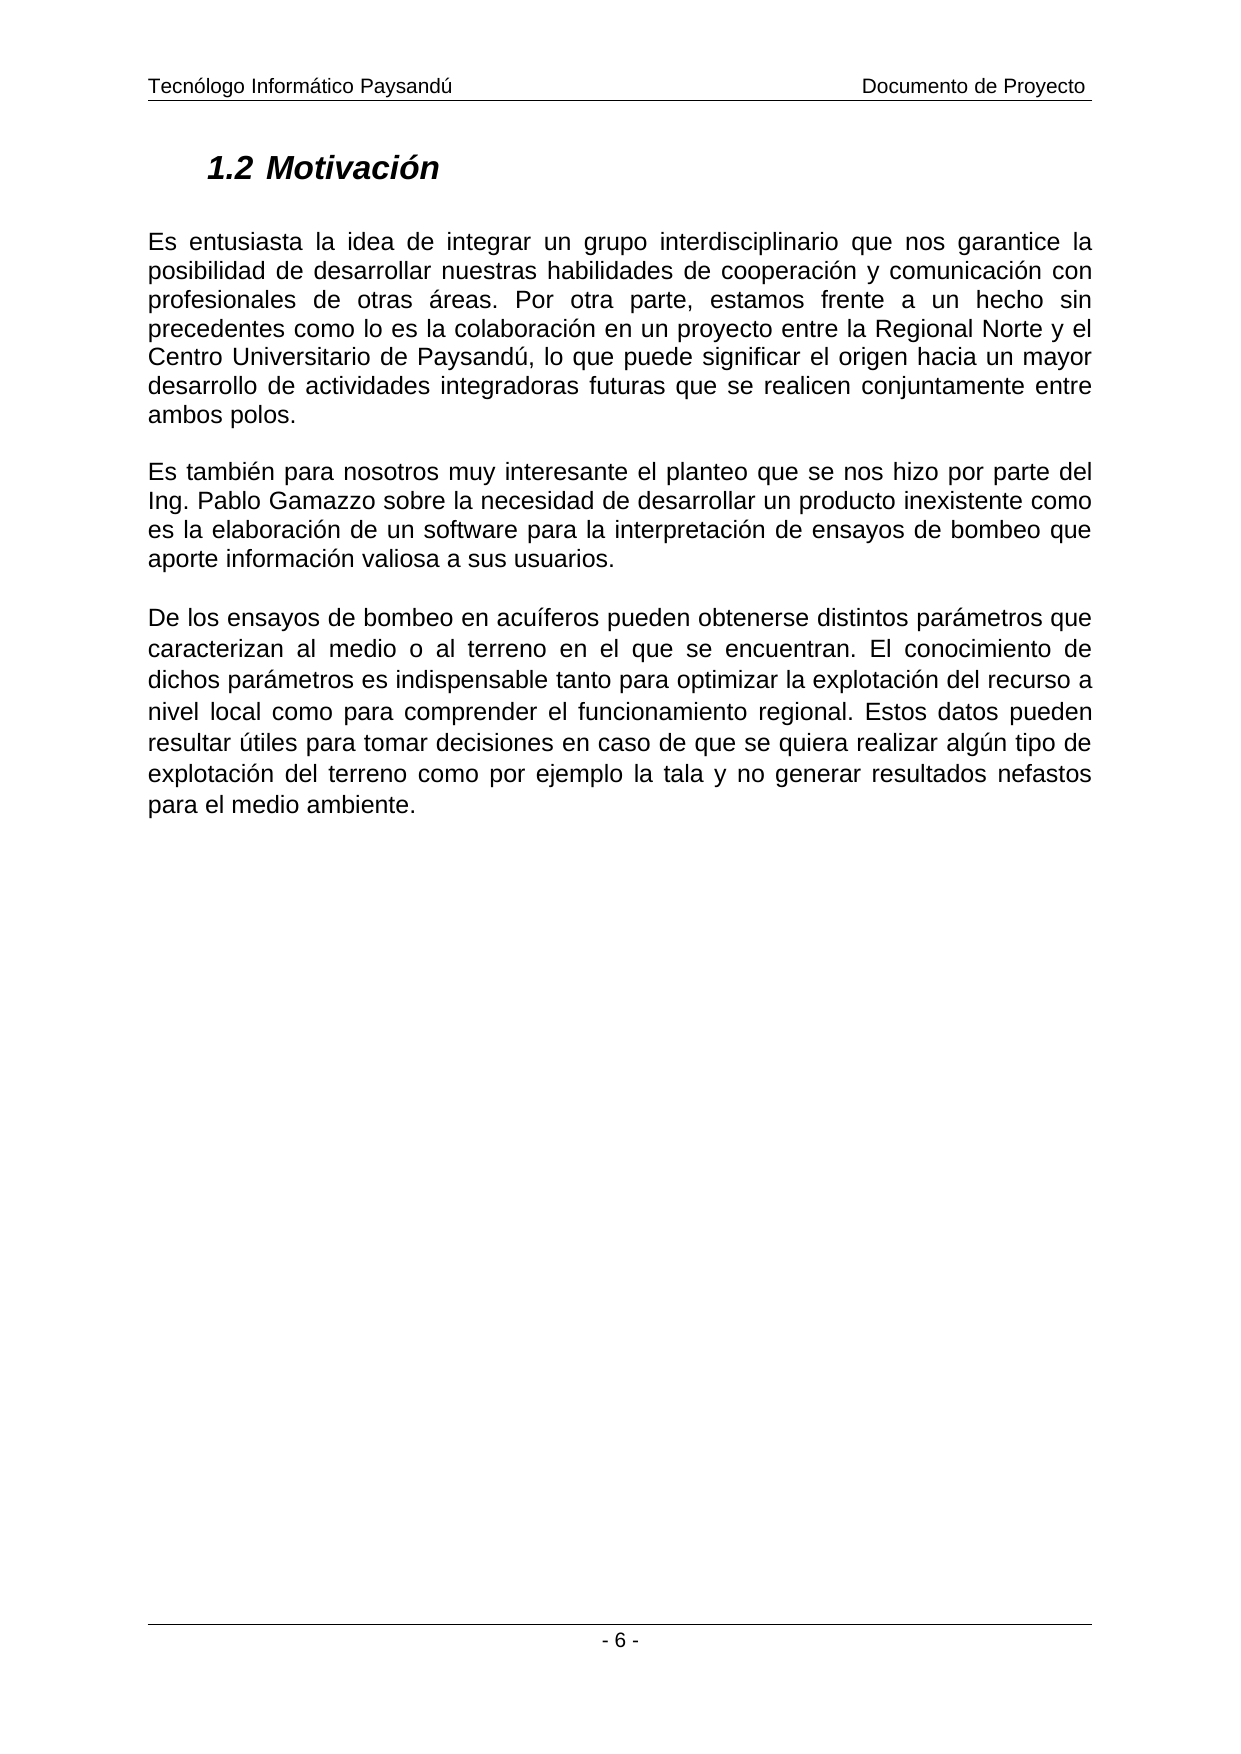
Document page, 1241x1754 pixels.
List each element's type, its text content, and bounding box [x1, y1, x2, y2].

text Es entusiasta la idea de integrar un grupo interdisciplinario que nos garantice la posibilidad de desarrollar nuestras habilidades de cooperación y comunicación con profesionales de otras áreas. Por otra parte, estamos frente a un hecho sin precedentes como lo es la colaboración en un proyecto entre la Regional Norte y el Centro Universitario de Paysandú, lo que puede significar el origen hacia un mayor desarrollo de actividades integradoras futuras que se realicen conjuntamente entre ambos polos. [148, 227, 1092, 429]
text De los ensayos de bombeo en acuíferos pueden obtenerse distintos parámetros que caracterizan al medio o al terreno en el que se encuentran. El conocimiento de dichos parámetros es indispensable tanto para optimizar la explotación del recurso a nivel local como para comprender el funcionamiento regional. Estos datos pueden resultar útiles para tomar decisiones en caso de que se quiera realizar algún tipo de explotación del terreno como por ejemplo la tala y no generar resultados nefastos para el medio ambiente. [148, 601, 1092, 820]
subtitle Motivación [207, 148, 1092, 186]
text Es también para nosotros muy interesante el planteo que se nos hizo por parte del Ing. Pablo Gamazzo sobre la necesidad de desarrollar un producto inexistente como es la elaboración de un software para la interpretación de ensayos de bombeo que aporte información valiosa a sus usuarios. [148, 457, 1092, 572]
